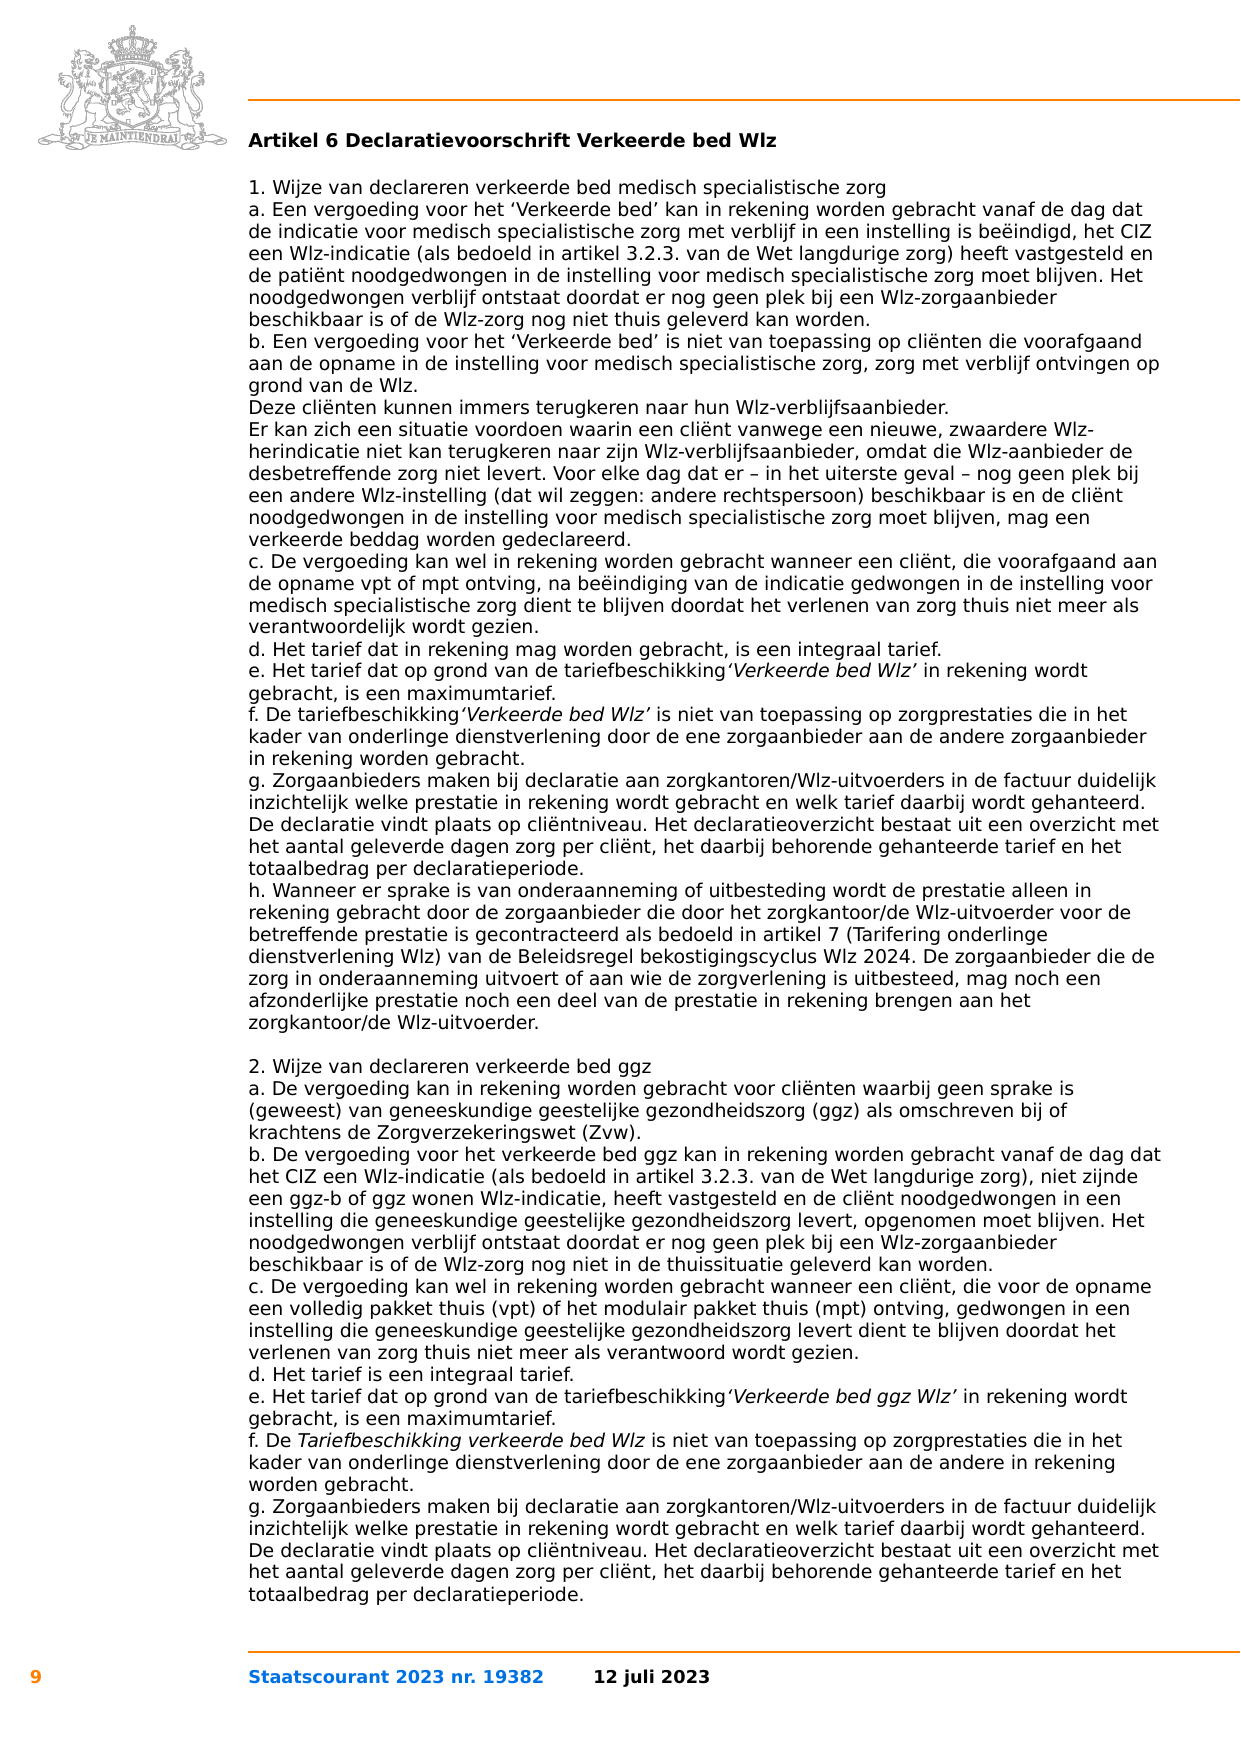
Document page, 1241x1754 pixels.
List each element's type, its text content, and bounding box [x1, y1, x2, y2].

text d. Het tarief is een integraal tarief. [248, 1364, 1163, 1386]
text 1. Wijze van declareren verkeerde bed medisch specialistische zorg [248, 177, 1163, 199]
text e. Het tarief dat op grond van de tariefbeschikking‘Verkeerde bed ggz Wlz’ in rekening wordt gebracht, is een maximumtarief. [248, 1386, 1163, 1429]
text c. De vergoeding kan wel in rekening worden gebracht wanneer een cliënt, die voorafgaand aan de opname vpt of mpt ontving, na beëindiging van de indicatie gedwongen in de instelling voor medisch specialistische zorg dient te blijven doordat het verlenen van zorg thuis niet meer als verantwoordelijk wordt gezien. [248, 551, 1163, 638]
text a. De vergoeding kan in rekening worden gebracht voor cliënten waarbij geen sprake is (geweest) van geneeskundige geestelijke gezondheidszorg (ggz) als omschreven bij of krachtens de Zorgverzekeringswet (Zvw). [248, 1078, 1163, 1144]
text f. De Tariefbeschikking verkeerde bed Wlz is niet van toepassing op zorgprestaties die in het kader van onderlinge dienstverlening door de ene zorgaanbieder aan de andere in rekening worden gebracht. [248, 1429, 1163, 1496]
text h. Wanneer er sprake is van onderaanneming of uitbesteding wordt de prestatie alleen in rekening gebracht door de zorgaanbieder die door het zorgkantoor/de Wlz-uitvoerder voor de betreffende prestatie is gecontracteerd als bedoeld in artikel 7 (Tarifering onderlinge dienstverlening Wlz) van de Beleidsregel bekostigingscyclus Wlz 2024. De zorgaanbieder die de zorg in onderaanneming uitvoert of aan wie de zorgverlening is uitbesteed, mag noch een afzonderlijke prestatie noch een deel van de prestatie in rekening brengen aan het zorgkantoor/de Wlz-uitvoerder. [248, 880, 1163, 1034]
text b. De vergoeding voor het verkeerde bed ggz kan in rekening worden gebracht vanaf de dag dat het CIZ een Wlz-indicatie (als bedoeld in artikel 3.2.3. van de Wet langdurige zorg), niet zijnde een ggz-b of ggz wonen Wlz-indicatie, heeft vastgesteld en de cliënt noodgedwongen in een instelling die geneeskundige geestelijke gezondheidszorg levert, opgenomen moet blijven. Het noodgedwongen verblijf ontstaat doordat er nog geen plek bij een Wlz-zorgaanbieder beschikbaar is of de Wlz-zorg nog niet in de thuissituatie geleverd kan worden. [248, 1144, 1163, 1276]
text Er kan zich een situatie voordoen waarin een cliënt vanwege een nieuwe, zwaardere Wlz-herindicatie niet kan terugkeren naar zijn Wlz-verblijfsaanbieder, omdat die Wlz-aanbieder de desbetreffende zorg niet levert. Voor elke dag dat er – in het uiterste geval – nog geen plek bij een andere Wlz-instelling (dat wil zeggen: andere rechtspersoon) beschikbaar is en de cliënt noodgedwongen in de instelling voor medisch specialistische zorg moet blijven, mag een verkeerde beddag worden gedeclareerd. [248, 419, 1163, 551]
text e. Het tarief dat op grond van de tariefbeschikking‘Verkeerde bed Wlz’ in rekening wordt gebracht, is een maximumtarief. [248, 660, 1163, 704]
text b. Een vergoeding voor het ‘Verkeerde bed’ is niet van toepassing op cliënten die voorafgaand aan de opname in de instelling voor medisch specialistische zorg, zorg met verblijf ontvingen op grond van de Wlz. [248, 331, 1163, 397]
subtitle Artikel 6 Declaratievoorschrift Verkeerde bed Wlz [248, 130, 1163, 152]
text c. De vergoeding kan wel in rekening worden gebracht wanneer een cliënt, die voor de opname een volledig pakket thuis (vpt) of het modulair pakket thuis (mpt) ontving, gedwongen in een instelling die geneeskundige geestelijke gezondheidszorg levert dient te blijven doordat het verlenen van zorg thuis niet meer als verantwoord wordt gezien. [248, 1276, 1163, 1364]
text f. De tariefbeschikking‘Verkeerde bed Wlz’ is niet van toepassing op zorgprestaties die in het kader van onderlinge dienstverlening door de ene zorgaanbieder aan de andere zorgaanbieder in rekening worden gebracht. [248, 704, 1163, 770]
text g. Zorgaanbieders maken bij declaratie aan zorgkantoren/Wlz-uitvoerders in de factuur duidelijk inzichtelijk welke prestatie in rekening wordt gebracht en welk tarief daarbij wordt gehanteerd. De declaratie vindt plaats op cliëntniveau. Het declaratieoverzicht bestaat uit een overzicht met het aantal geleverde dagen zorg per cliënt, het daarbij behorende gehanteerde tarief en het totaalbedrag per declaratieperiode. [248, 1496, 1163, 1605]
text 2. Wijze van declareren verkeerde bed ggz [248, 1056, 1163, 1078]
text Deze cliënten kunnen immers terugkeren naar hun Wlz-verblijfsaanbieder. [248, 397, 1163, 419]
text a. Een vergoeding voor het ‘Verkeerde bed’ kan in rekening worden gebracht vanaf de dag dat de indicatie voor medisch specialistische zorg met verblijf in een instelling is beëindigd, het CIZ een Wlz-indicatie (als bedoeld in artikel 3.2.3. van de Wet langdurige zorg) heeft vastgesteld en de patiënt noodgedwongen in de instelling voor medisch specialistische zorg moet blijven. Het noodgedwongen verblijf ontstaat doordat er nog geen plek bij een Wlz-zorgaanbieder beschikbaar is of de Wlz-zorg nog niet thuis geleverd kan worden. [248, 199, 1163, 331]
text d. Het tarief dat in rekening mag worden gebracht, is een integraal tarief. [248, 638, 1163, 660]
text g. Zorgaanbieders maken bij declaratie aan zorgkantoren/Wlz-uitvoerders in de factuur duidelijk inzichtelijk welke prestatie in rekening wordt gebracht en welk tarief daarbij wordt gehanteerd. De declaratie vindt plaats op cliëntniveau. Het declaratieoverzicht bestaat uit een overzicht met het aantal geleverde dagen zorg per cliënt, het daarbij behorende gehanteerde tarief en het totaalbedrag per declaratieperiode. [248, 770, 1163, 880]
picture [38, 25, 227, 150]
